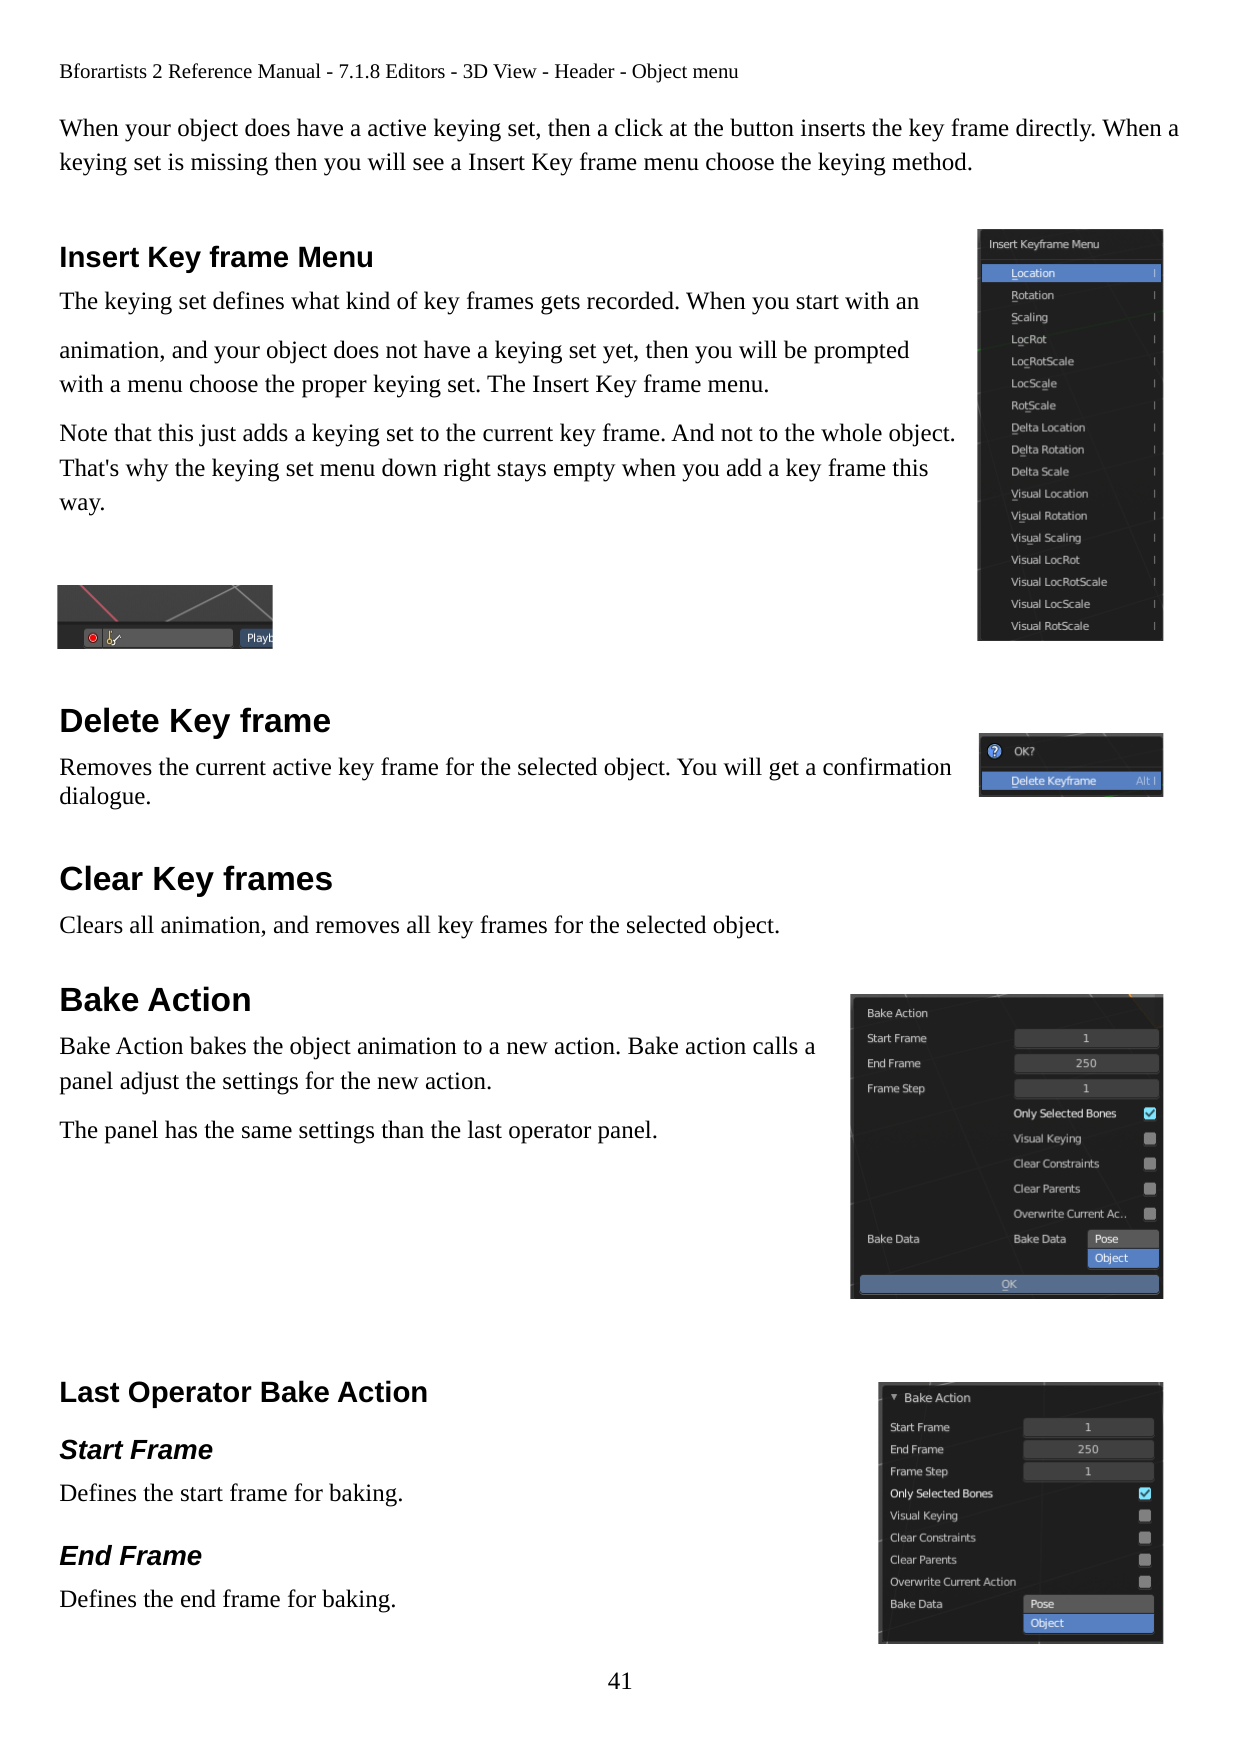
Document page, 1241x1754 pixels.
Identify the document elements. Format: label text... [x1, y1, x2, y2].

text The panel has the same settings than the last operator panel. [59, 1115, 850, 1144]
subtitle Insert Key frame Menu [59, 239, 977, 273]
subtitle Start Frame [59, 1433, 878, 1465]
text Defines the start frame for baking. [59, 1478, 878, 1507]
subtitle Last Operator Bake Action [59, 1375, 1181, 1408]
text animation, and your object does not have a keying set yet, then you will be prompted with a menu choose the proper keying set. The Insert Key frame menu. [59, 335, 977, 398]
subtitle Bake Action [59, 980, 1181, 1019]
text The keying set defines what kind of key frames gets recorded. When you start with an [59, 286, 977, 314]
text When your object does have a active keying set, then a click at the button inserts the key frame directly. When a keying set is missing then you will see a Insert Key frame menu choose the keying method. [59, 113, 1181, 176]
picture [977, 229, 1164, 641]
text Defines the end frame for baking. [59, 1584, 878, 1613]
subtitle Clear Key frames [59, 859, 1181, 898]
text Clears all animation, and removes all key frames for the selected object. [59, 910, 1181, 939]
picture [878, 1382, 1164, 1644]
text Note that this just adds a keying set to the current key frame. And not to the whole object. That's why the keying set menu down right stays empty when you add a key frame this way. [59, 418, 977, 516]
subtitle [1164, 239, 1181, 273]
text Bake Action bakes the object animation to a new action. Bake action calls a panel adjust the settings for the new action. [59, 1031, 850, 1094]
subtitle End Frame [59, 1539, 878, 1571]
picture [57, 585, 273, 649]
subtitle [1164, 1539, 1181, 1571]
picture [978, 733, 1164, 797]
text Removes the current active key frame for the selected object. You will get a confirmation dialogue. [59, 752, 1181, 809]
subtitle Delete Key frame [59, 701, 1181, 739]
picture [850, 994, 1164, 1299]
subtitle [1164, 1433, 1181, 1465]
